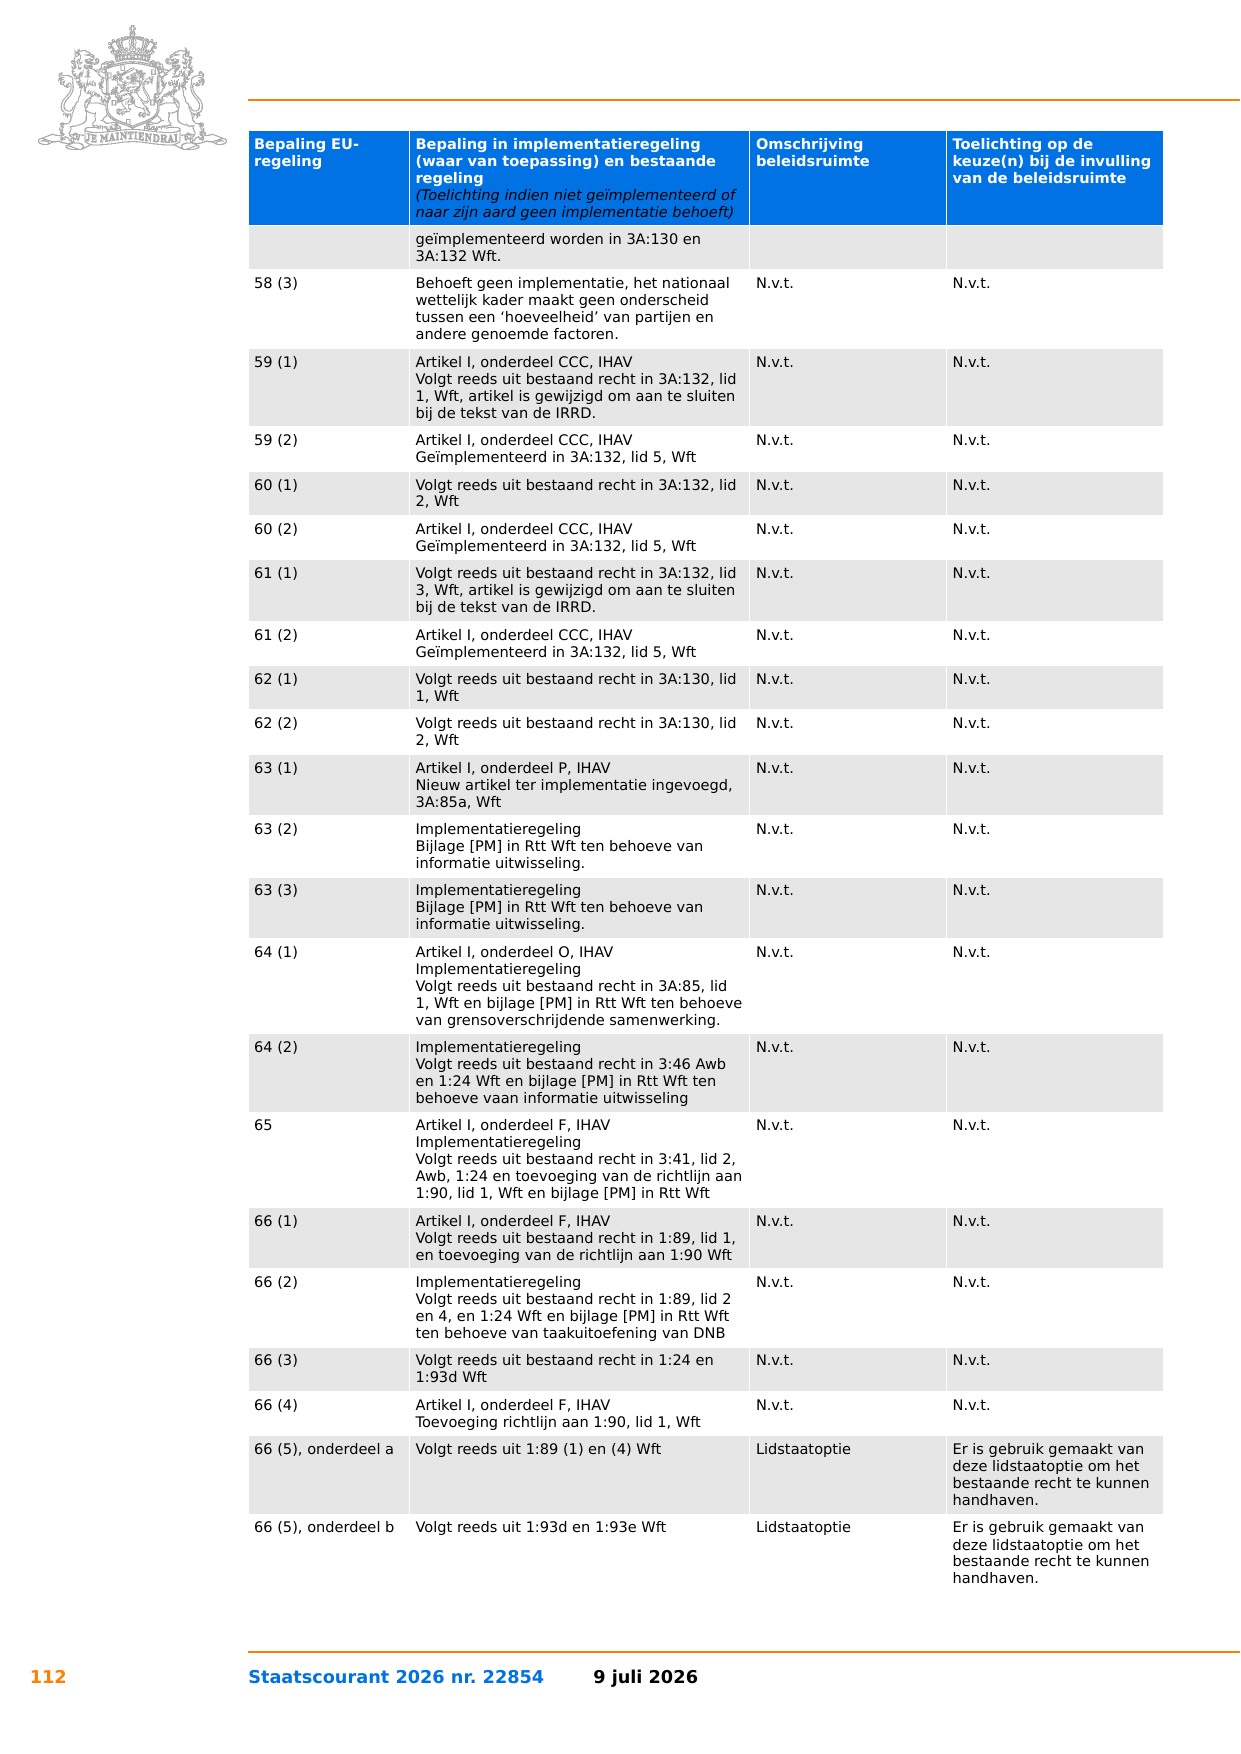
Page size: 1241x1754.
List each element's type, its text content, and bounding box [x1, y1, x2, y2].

table_cell 65 [249, 1113, 409, 1207]
table_cell N.v.t. [750, 1034, 946, 1112]
table_cell Lidstaatoptie [750, 1515, 946, 1592]
table_cell N.v.t. [947, 878, 1163, 938]
table_cell 66 (3) [249, 1348, 409, 1391]
table_cell Er is gebruik gemaakt van deze lidstaatoptie om het bestaande recht te kunnen handhaven. [947, 1436, 1163, 1514]
table_cell Artikel I, onderdeel F, IHAV Toevoeging richtlijn aan 1:90, lid 1, Wft [410, 1392, 749, 1435]
table_cell Artikel I, onderdeel P, IHAV Nieuw artikel ter implementatie ingevoegd, 3A:85a, Wft [410, 755, 749, 815]
table_cell N.v.t. [750, 1392, 946, 1435]
table_cell N.v.t. [947, 427, 1163, 471]
table_cell 63 (2) [249, 816, 409, 877]
table_cell N.v.t. [750, 560, 946, 621]
table_cell 66 (4) [249, 1392, 409, 1435]
table_cell N.v.t. [947, 711, 1163, 754]
table_cell N.v.t. [750, 1113, 946, 1207]
table_cell 66 (2) [249, 1269, 409, 1347]
table_cell Artikel I, onderdeel O, IHAV Implementatieregeling Volgt reeds uit bestaand recht in 3A:85, lid 1, Wft en bijlage [PM] in Rtt Wft ten behoeve van grensoverschrijdende samenwerking. [410, 939, 749, 1033]
table_cell N.v.t. [750, 1348, 946, 1391]
table_cell N.v.t. [947, 1392, 1163, 1435]
table_cell 64 (2) [249, 1034, 409, 1112]
table_cell Lidstaatoptie [750, 1436, 946, 1514]
table_cell N.v.t. [947, 560, 1163, 621]
table_cell 66 (5), onderdeel b [249, 1515, 409, 1592]
table_cell N.v.t. [750, 622, 946, 665]
table_cell 62 (1) [249, 666, 409, 709]
table_cell Volgt reeds uit 1:93d en 1:93e Wft [410, 1515, 749, 1592]
table_cell N.v.t. [947, 816, 1163, 877]
table_cell Artikel I, onderdeel F, IHAV Implementatieregeling Volgt reeds uit bestaand recht in 3:41, lid 2, Awb, 1:24 en toevoeging van de richtlijn aan 1:90, lid 1, Wft en bijlage [PM] in Rtt Wft [410, 1113, 749, 1207]
table_cell N.v.t. [947, 622, 1163, 665]
table_cell Implementatieregeling Bijlage [PM] in Rtt Wft ten behoeve van informatie uitwisseling. [410, 816, 749, 877]
table_cell Artikel I, onderdeel CCC, IHAV Volgt reeds uit bestaand recht in 3A:132, lid 1, Wft, artikel is gewijzigd om aan te sluiten bij de tekst van de IRRD. [410, 349, 749, 426]
table_cell Volgt reeds uit bestaand recht in 1:24 en 1:93d Wft [410, 1348, 749, 1391]
table_cell N.v.t. [750, 666, 946, 709]
table_cell N.v.t. [750, 939, 946, 1033]
table_cell Volgt reeds uit 1:89 (1) en (4) Wft [410, 1436, 749, 1514]
table_cell Implementatieregeling Volgt reeds uit bestaand recht in 1:89, lid 2 en 4, en 1:24 Wft en bijlage [PM] in Rtt Wft ten behoeve van taakuitoefening van DNB [410, 1269, 749, 1347]
table_cell 59 (1) [249, 349, 409, 426]
table_cell Behoeft geen implementatie, het nationaal wettelijk kader maakt geen onderscheid tussen een ‘hoeveelheid’ van partijen en andere genoemde factoren. [410, 271, 749, 348]
table_cell N.v.t. [947, 1269, 1163, 1347]
table_cell 64 (1) [249, 939, 409, 1033]
table_cell N.v.t. [947, 472, 1163, 515]
table_cell Artikel I, onderdeel CCC, IHAV Geïmplementeerd in 3A:132, lid 5, Wft [410, 516, 749, 559]
table_cell N.v.t. [947, 939, 1163, 1033]
table_cell N.v.t. [947, 1348, 1163, 1391]
table_cell N.v.t. [750, 472, 946, 515]
table_header Bepaling in implementatieregeling (waar van toepassing) en bestaande regeling (Toelichting indien niet geïmplementeerd of naar zijn aard geen implementatie behoeft) [410, 131, 749, 225]
table_cell geïmplementeerd worden in 3A:130 en 3A:132 Wft. [410, 226, 749, 269]
table_cell 61 (1) [249, 560, 409, 621]
table_cell N.v.t. [750, 878, 946, 938]
table_cell N.v.t. [750, 516, 946, 559]
picture [38, 25, 227, 150]
table_header Toelichting op de keuze(n) bij de invulling van de beleidsruimte [947, 131, 1163, 225]
table_cell Artikel I, onderdeel CCC, IHAV Geïmplementeerd in 3A:132, lid 5, Wft [410, 427, 749, 471]
table_cell 66 (1) [249, 1208, 409, 1268]
table_cell N.v.t. [750, 816, 946, 877]
table_cell 60 (2) [249, 516, 409, 559]
table_cell Artikel I, onderdeel F, IHAV Volgt reeds uit bestaand recht in 1:89, lid 1, en toevoeging van de richtlijn aan 1:90 Wft [410, 1208, 749, 1268]
table_cell 59 (2) [249, 427, 409, 471]
table_cell Volgt reeds uit bestaand recht in 3A:130, lid 2, Wft [410, 711, 749, 754]
table_cell N.v.t. [750, 349, 946, 426]
table_cell Er is gebruik gemaakt van deze lidstaatoptie om het bestaande recht te kunnen handhaven. [947, 1515, 1163, 1592]
table_cell N.v.t. [947, 755, 1163, 815]
table_cell N.v.t. [947, 349, 1163, 426]
table_cell Implementatieregeling Bijlage [PM] in Rtt Wft ten behoeve van informatie uitwisseling. [410, 878, 749, 938]
table_cell 62 (2) [249, 711, 409, 754]
table_cell 58 (3) [249, 271, 409, 348]
table_cell N.v.t. [750, 271, 946, 348]
table_cell 61 (2) [249, 622, 409, 665]
table_cell [947, 226, 1163, 269]
table_cell N.v.t. [750, 755, 946, 815]
table_cell Volgt reeds uit bestaand recht in 3A:132, lid 3, Wft, artikel is gewijzigd om aan te sluiten bij de tekst van de IRRD. [410, 560, 749, 621]
table_cell N.v.t. [947, 666, 1163, 709]
table_cell 63 (3) [249, 878, 409, 938]
table_cell [249, 226, 409, 269]
table_cell 63 (1) [249, 755, 409, 815]
table_cell N.v.t. [947, 1113, 1163, 1207]
table_cell Volgt reeds uit bestaand recht in 3A:130, lid 1, Wft [410, 666, 749, 709]
table_cell 60 (1) [249, 472, 409, 515]
table_cell N.v.t. [947, 1208, 1163, 1268]
table_cell 66 (5), onderdeel a [249, 1436, 409, 1514]
table_cell N.v.t. [947, 271, 1163, 348]
table_cell N.v.t. [947, 1034, 1163, 1112]
table_cell Artikel I, onderdeel CCC, IHAV Geïmplementeerd in 3A:132, lid 5, Wft [410, 622, 749, 665]
table_header Omschrijving beleidsruimte [750, 131, 946, 225]
table_header Bepaling EU-regeling [249, 131, 409, 225]
table_cell Implementatieregeling Volgt reeds uit bestaand recht in 3:46 Awb en 1:24 Wft en bijlage [PM] in Rtt Wft ten behoeve vaan informatie uitwisseling [410, 1034, 749, 1112]
table_cell N.v.t. [947, 516, 1163, 559]
table_cell N.v.t. [750, 1208, 946, 1268]
table_cell [750, 226, 946, 269]
table_cell Volgt reeds uit bestaand recht in 3A:132, lid 2, Wft [410, 472, 749, 515]
table_cell N.v.t. [750, 1269, 946, 1347]
table_cell N.v.t. [750, 711, 946, 754]
table_cell N.v.t. [750, 427, 946, 471]
